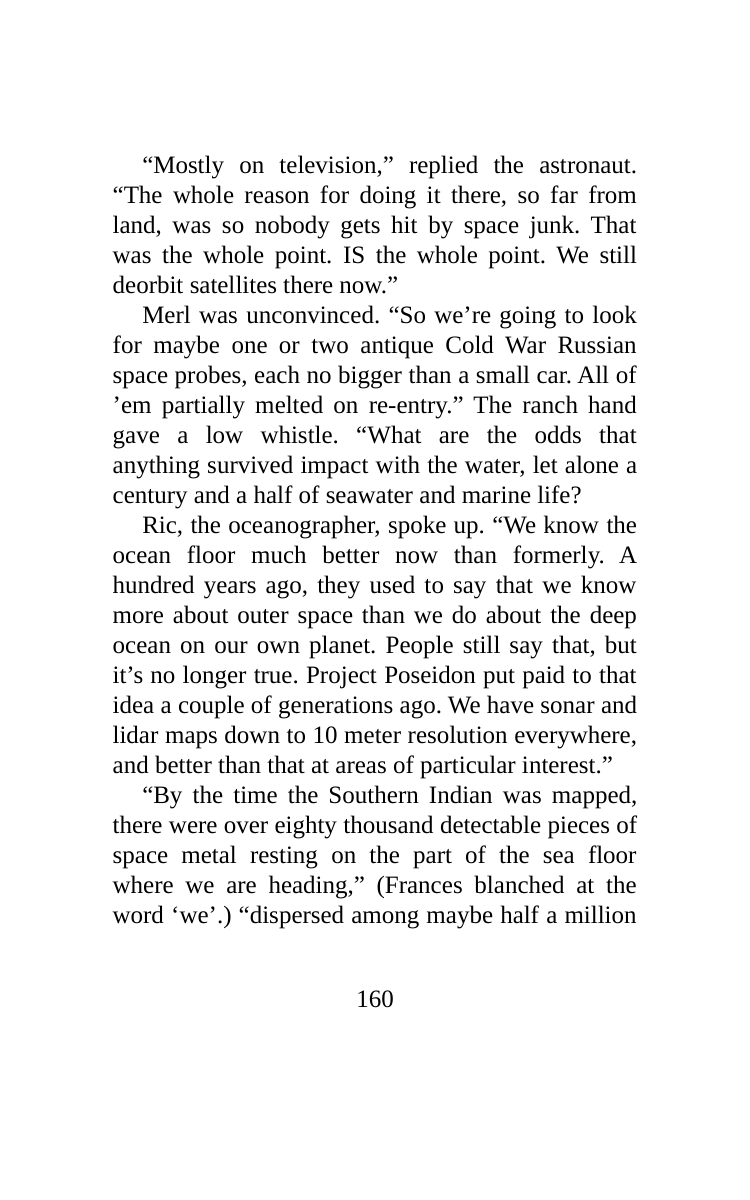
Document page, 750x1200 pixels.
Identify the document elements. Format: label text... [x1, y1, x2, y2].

text “By the time the Southern Indian was mapped, there were over eighty thousand detectable pieces of space metal resting on the part of the sea floor where we are heading,” (Frances blanched at the word ‘we’.) “dispersed among maybe half a million [112, 780, 637, 930]
text Merl was unconvinced. “So we’re going to look for maybe one or two antique Cold War Russian space probes, each no bigger than a small car. All of ’em partially melted on re-entry.” The ranch hand gave a low whistle. “What are the odds that anything survived impact with the water, let alone a century and a half of seawater and marine life? [112, 300, 637, 510]
text Ric, the oceanographer, spoke up. “We know the ocean floor much better now than formerly. A hundred years ago, they used to say that we know more about outer space than we do about the deep ocean on our own planet. People still say that, but it’s no longer true. Project Poseidon put paid to that idea a couple of generations ago. We have sonar and lidar maps down to 10 meter resolution everywhere, and better than that at areas of particular interest.” [112, 510, 637, 780]
text “Mostly on television,” replied the astronaut. “The whole reason for doing it there, so far from land, was so nobody gets hit by space junk. That was the whole point. IS the whole point. We still deorbit satellites there now.” [112, 150, 637, 300]
